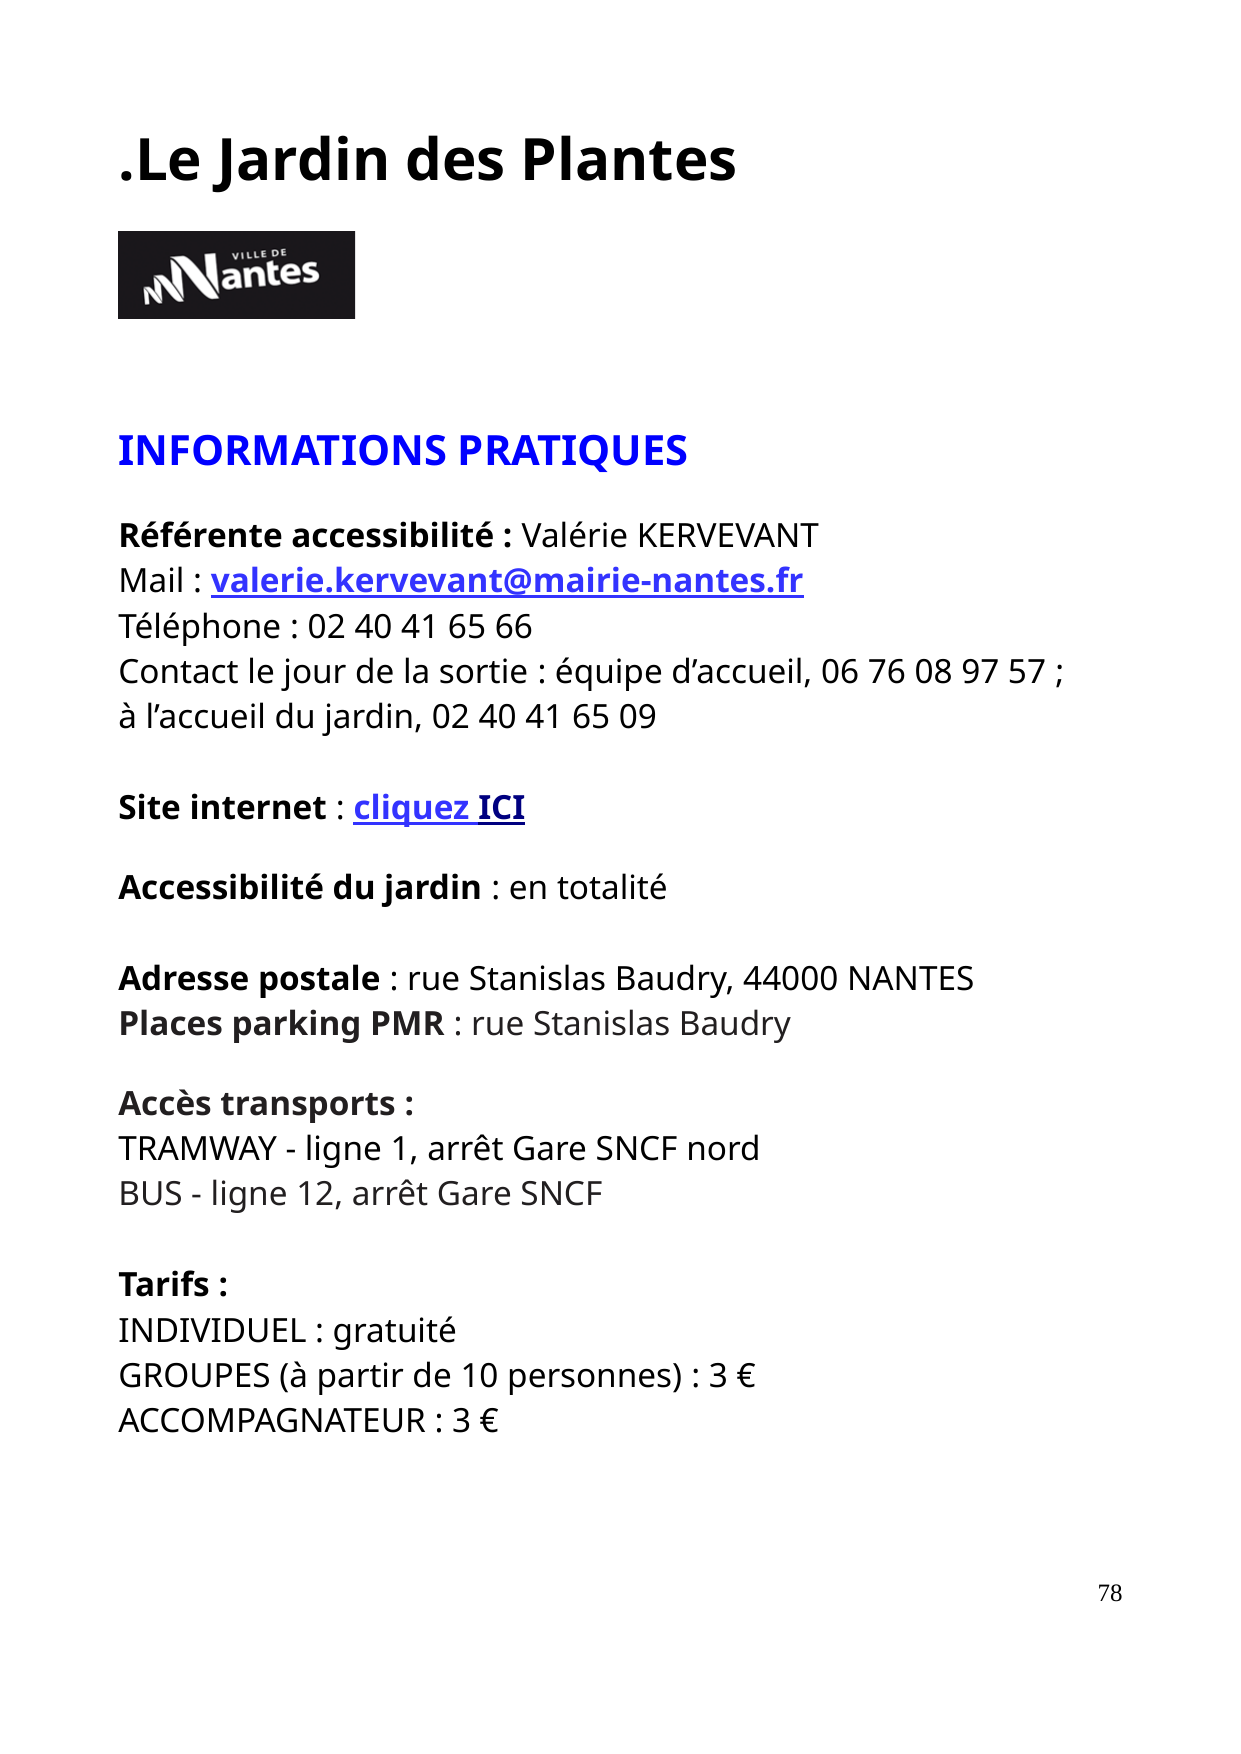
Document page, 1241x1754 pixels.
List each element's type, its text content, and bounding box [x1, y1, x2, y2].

text TRAMWAY - ligne 1, arrêt Gare SNCF nord [118, 1125, 1122, 1170]
text à l’accueil du jardin, 02 40 41 65 09 [118, 693, 1122, 739]
subtitle Le Jardin des Plantes [118, 118, 1122, 198]
text Accès transports : [118, 1079, 1122, 1125]
text Accessibilité du jardin : en totalité [118, 864, 1122, 909]
text Places parking PMR : rue Stanislas Baudry [118, 1000, 1122, 1045]
text Contact le jour de la sortie : équipe d’accueil, 06 76 08 97 57 ; [118, 648, 1122, 693]
text INDIVIDUEL : gratuité [118, 1306, 1122, 1352]
text Mail : valerie.kervevant@mairie-nantes.fr [118, 557, 1122, 602]
text Site internet : cliquez ICI [118, 784, 1122, 829]
text BUS - ligne 12, arrêt Gare SNCF [118, 1170, 1122, 1216]
text Tarifs : [118, 1261, 1122, 1306]
text Téléphone : 02 40 41 65 66 [118, 602, 1122, 648]
text ACCOMPAGNATEUR : 3 € [118, 1397, 1122, 1443]
text GROUPES (à partir de 10 personnes) : 3 € [118, 1352, 1122, 1397]
text INFORMATIONS PRATIQUES [118, 421, 1122, 478]
text Adresse postale : rue Stanislas Baudry, 44000 NANTES [118, 954, 1122, 1000]
text Référente accessibilité : Valérie KERVEVANT [118, 512, 1122, 557]
picture [118, 231, 356, 319]
